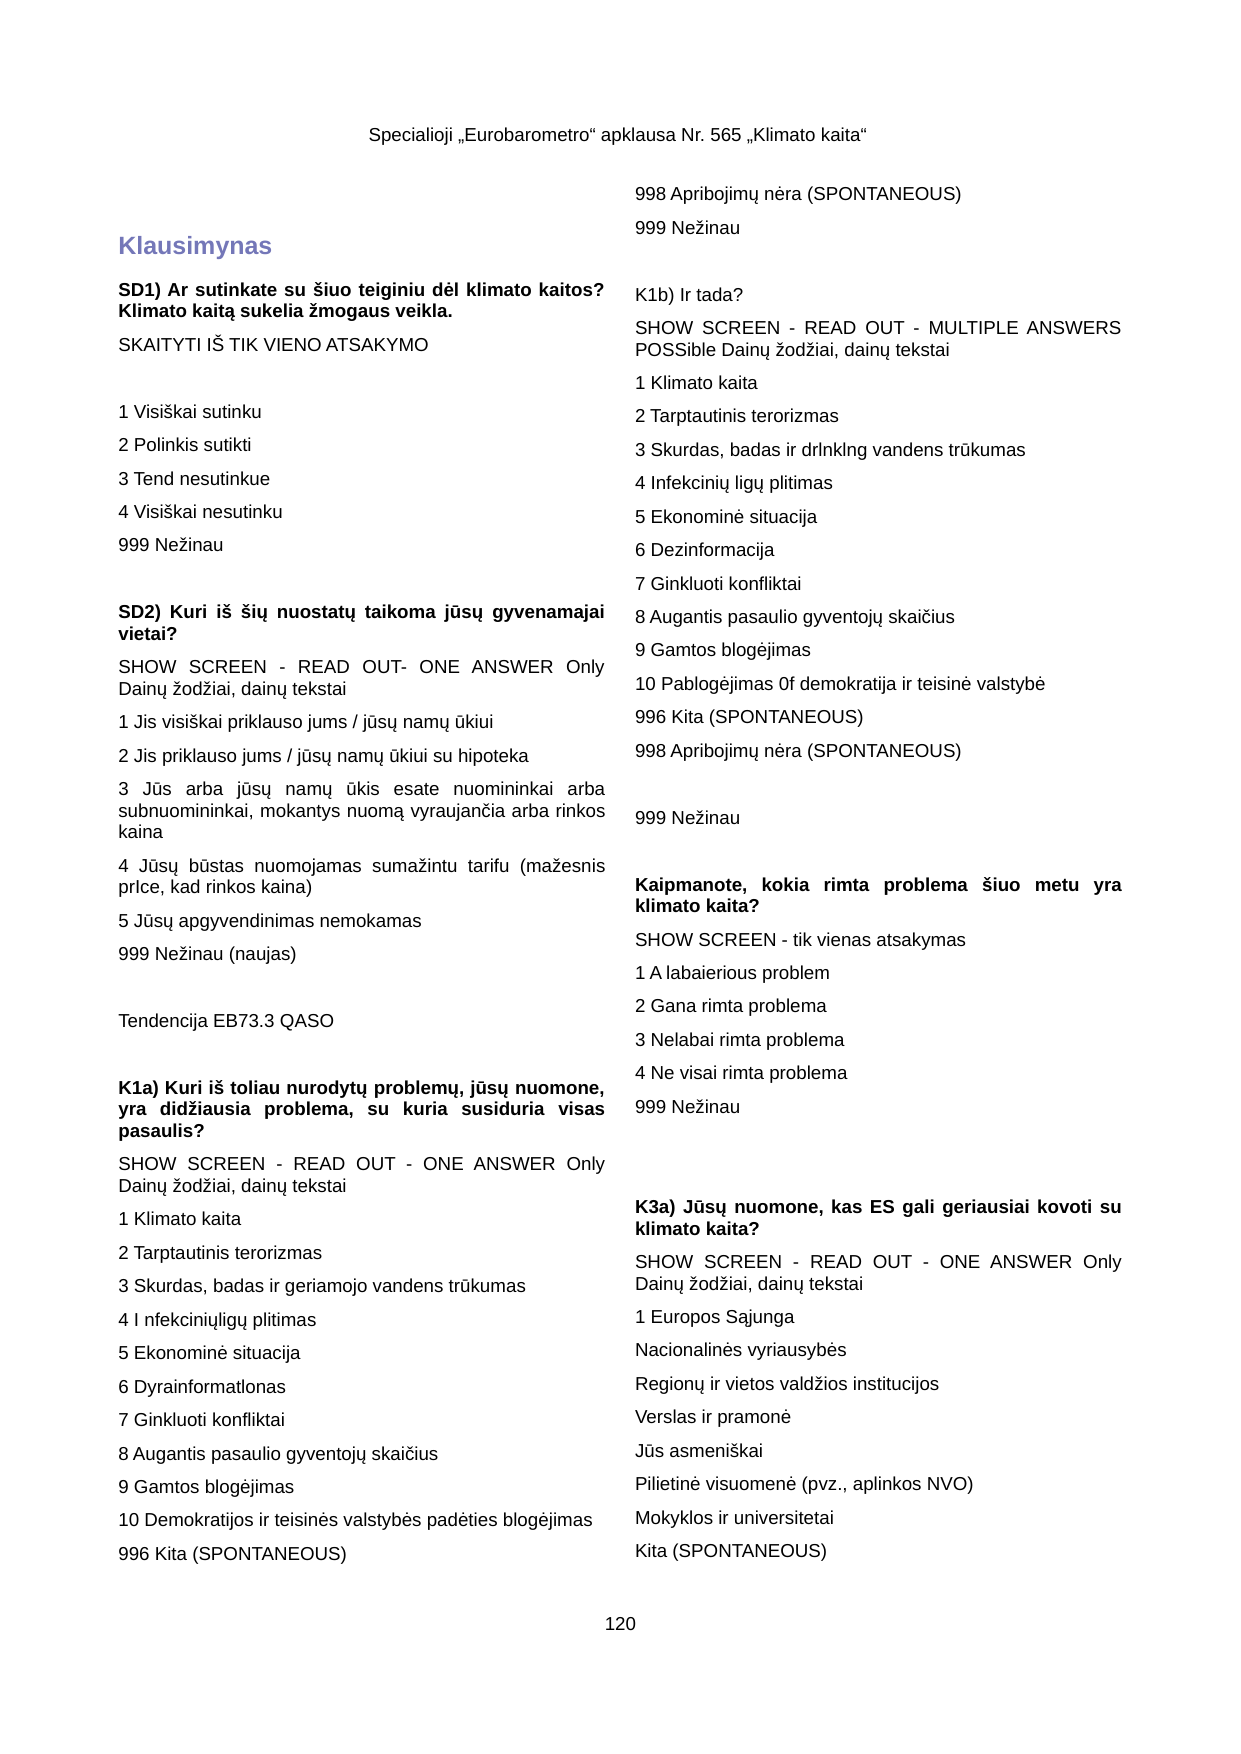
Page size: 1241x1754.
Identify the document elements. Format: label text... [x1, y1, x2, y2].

text 2 Gana rimta problema [635, 995, 1122, 1017]
text SHOW SCREEN - tik vienas atsakymas [635, 928, 1122, 950]
text 3 Skurdas, badas ir drlnklng vandens trūkumas [635, 439, 1122, 460]
text 9 Gamtos blogėjimas [635, 639, 1122, 661]
text K3a) Jūsų nuomone, kas ES gali geriausiai kovoti su klimato kaita? [635, 1196, 1122, 1239]
text SHOW SCREEN - READ OUT - ONE ANSWER Only Dainų žodžiai, dainų tekstai [635, 1251, 1122, 1294]
text 1 Jis visiškai priklauso jums / jūsų namų ūkiui [118, 711, 605, 733]
text Tendencija EB73.3 QASO [118, 1010, 605, 1031]
text 3 Jūs arba jūsų namų ūkis esate nuomininkai arba subnuomininkai, mokantys nuomą vyraujančia arba rinkos kaina [118, 778, 605, 843]
text 8 Augantis pasaulio gyventojų skaičius [635, 606, 1122, 627]
text 2 Jis priklauso jums / jūsų namų ūkiui su hipoteka [118, 744, 605, 766]
text SKAITYTI IŠ TIK VIENO ATSAKYMO [118, 333, 605, 355]
text 6 Dyrainformatlonas [118, 1375, 605, 1397]
text 996 Kita (SPONTANEOUS) [635, 706, 1122, 728]
text 8 Augantis pasaulio gyventojų skaičius [118, 1442, 605, 1464]
text 5 Ekonominė situacija [635, 506, 1122, 527]
text 999 Nežinau [118, 534, 605, 556]
text 3 Nelabai rimta problema [635, 1029, 1122, 1050]
text SHOW SCREEN - READ OUT- ONE ANSWER Only Dainų žodžiai, dainų tekstai [118, 656, 605, 699]
text 1 Visiškai sutinku [118, 400, 605, 422]
text 3 Tend nesutinkue [118, 467, 605, 489]
text 2 Tarptautinis terorizmas [118, 1242, 605, 1263]
text 7 Ginkluoti konfliktai [635, 572, 1122, 594]
text K1b) Ir tada? [635, 283, 1122, 305]
text 999 Nežinau [635, 806, 1122, 828]
text 4 Visiškai nesutinku [118, 501, 605, 522]
text SD2) Kuri iš šių nuostatų taikoma jūsų gyvenamajai vietai? [118, 601, 605, 644]
text 4 I nfekciniųligų plitimas [118, 1308, 605, 1330]
text Kita (SPONTANEOUS) [635, 1540, 1122, 1561]
text SD1) Ar sutinkate su šiuo teiginiu dėl klimato kaitos? Klimato kaitą sukelia žmogaus veikla. [118, 278, 605, 322]
text 999 Nežinau (naujas) [118, 943, 605, 964]
text Kaipmanote, kokia rimta problema šiuo metu yra klimato kaita? [635, 873, 1122, 916]
text Nacionalinės vyriausybės [635, 1339, 1122, 1361]
text 4 Infekcinių ligų plitimas [635, 472, 1122, 494]
text 2 Polinkis sutikti [118, 434, 605, 455]
text Mokyklos ir universitetai [635, 1506, 1122, 1528]
text 6 Dezinformacija [635, 539, 1122, 561]
text K1a) Kuri iš toliau nurodytų problemų, jūsų nuomone, yra didžiausia problema, su kuria susiduria visas pasaulis? [118, 1077, 605, 1141]
text 998 Apribojimų nėra (SPONTANEOUS) [635, 183, 1122, 204]
text 9 Gamtos blogėjimas [118, 1476, 605, 1497]
text 1 Europos Sąjunga [635, 1306, 1122, 1327]
subtitle Klausimynas [118, 231, 605, 260]
text 1 A labaierious problem [635, 962, 1122, 983]
text 999 Nežinau [635, 216, 1122, 238]
text 5 Jūsų apgyvendinimas nemokamas [118, 909, 605, 931]
text 3 Skurdas, badas ir geriamojo vandens trūkumas [118, 1275, 605, 1297]
text 7 Ginkluoti konfliktai [118, 1409, 605, 1430]
text 4 Jūsų būstas nuomojamas sumažintu tarifu (mažesnis prIce, kad rinkos kaina) [118, 854, 605, 898]
text SHOW SCREEN - READ OUT - ONE ANSWER Only Dainų žodžiai, dainų tekstai [118, 1153, 605, 1196]
text 998 Apribojimų nėra (SPONTANEOUS) [635, 739, 1122, 761]
text 999 Nežinau [635, 1096, 1122, 1117]
text 1 Klimato kaita [635, 372, 1122, 393]
text 1 Klimato kaita [118, 1208, 605, 1230]
text Pilietinė visuomenė (pvz., aplinkos NVO) [635, 1473, 1122, 1494]
text SHOW SCREEN - READ OUT - MULTIPLE ANSWERS POSSible Dainų žodžiai, dainų tekstai [635, 317, 1122, 360]
text 10 Pablogėjimas 0f demokratija ir teisinė valstybė [635, 673, 1122, 694]
text 10 Demokratijos ir teisinės valstybės padėties blogėjimas [118, 1509, 605, 1531]
text Jūs asmeniškai [635, 1439, 1122, 1461]
text 2 Tarptautinis terorizmas [635, 405, 1122, 427]
text 4 Ne visai rimta problema [635, 1062, 1122, 1084]
text 996 Kita (SPONTANEOUS) [118, 1543, 605, 1564]
text Verslas ir pramonė [635, 1406, 1122, 1428]
text 5 Ekonominė situacija [118, 1342, 605, 1363]
text Regionų ir vietos valdžios institucijos [635, 1373, 1122, 1394]
